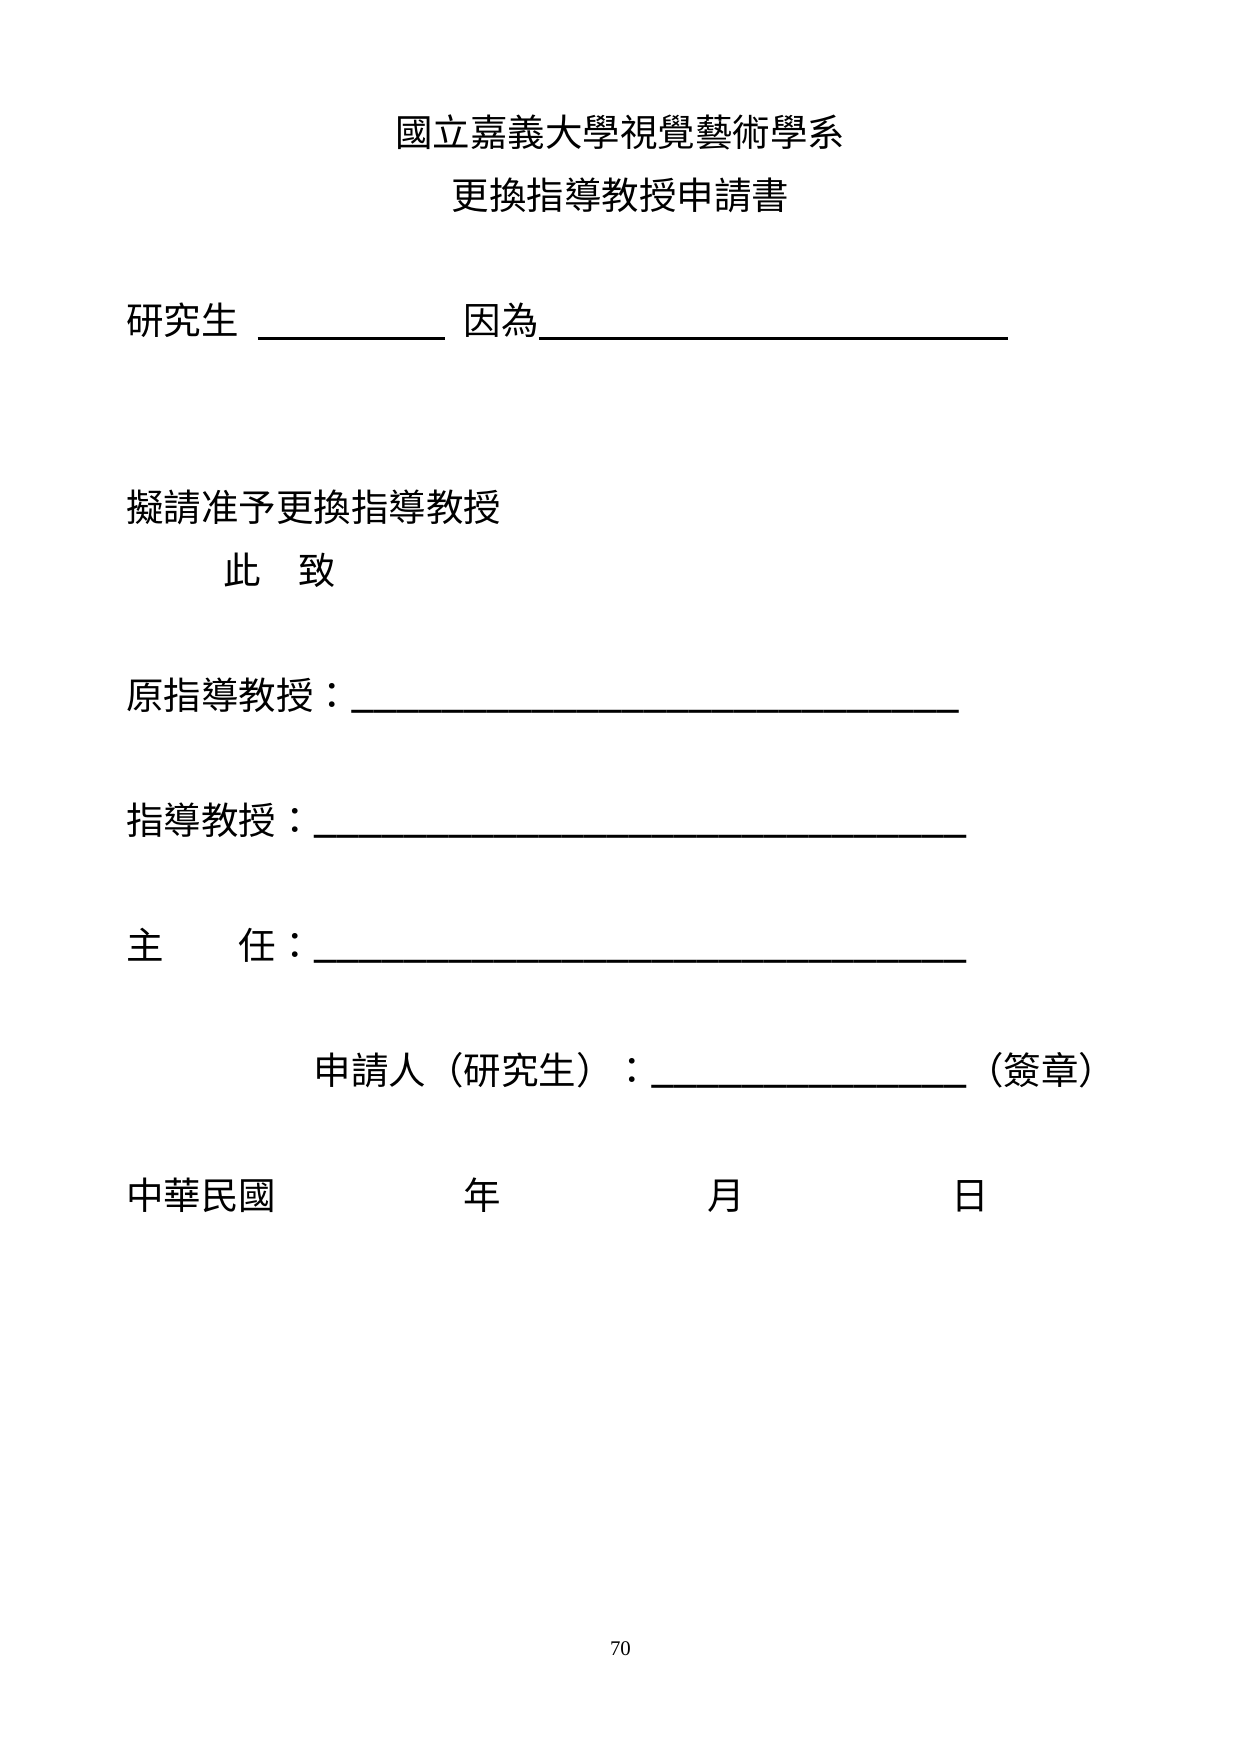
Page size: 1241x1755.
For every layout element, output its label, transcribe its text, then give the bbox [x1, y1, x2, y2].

text 國立嘉義大學視覺藝術學系 [89, 89, 1152, 151]
text 中華民國 年 月 日 [89, 1151, 1152, 1214]
text 指導教授：_____________________________ [89, 776, 1152, 839]
text 申請人（研究生）：______________（簽章） [89, 1026, 1152, 1089]
text 更換指導教授申請書 [89, 151, 1152, 214]
text 此 致 [89, 526, 1152, 589]
text 研究生 因為 [89, 276, 1152, 339]
text 原指導教授：___________________________ [89, 651, 1152, 714]
text 擬請准予更換指導教授 [89, 464, 1152, 526]
text 主 任：_____________________________ [89, 901, 1152, 964]
